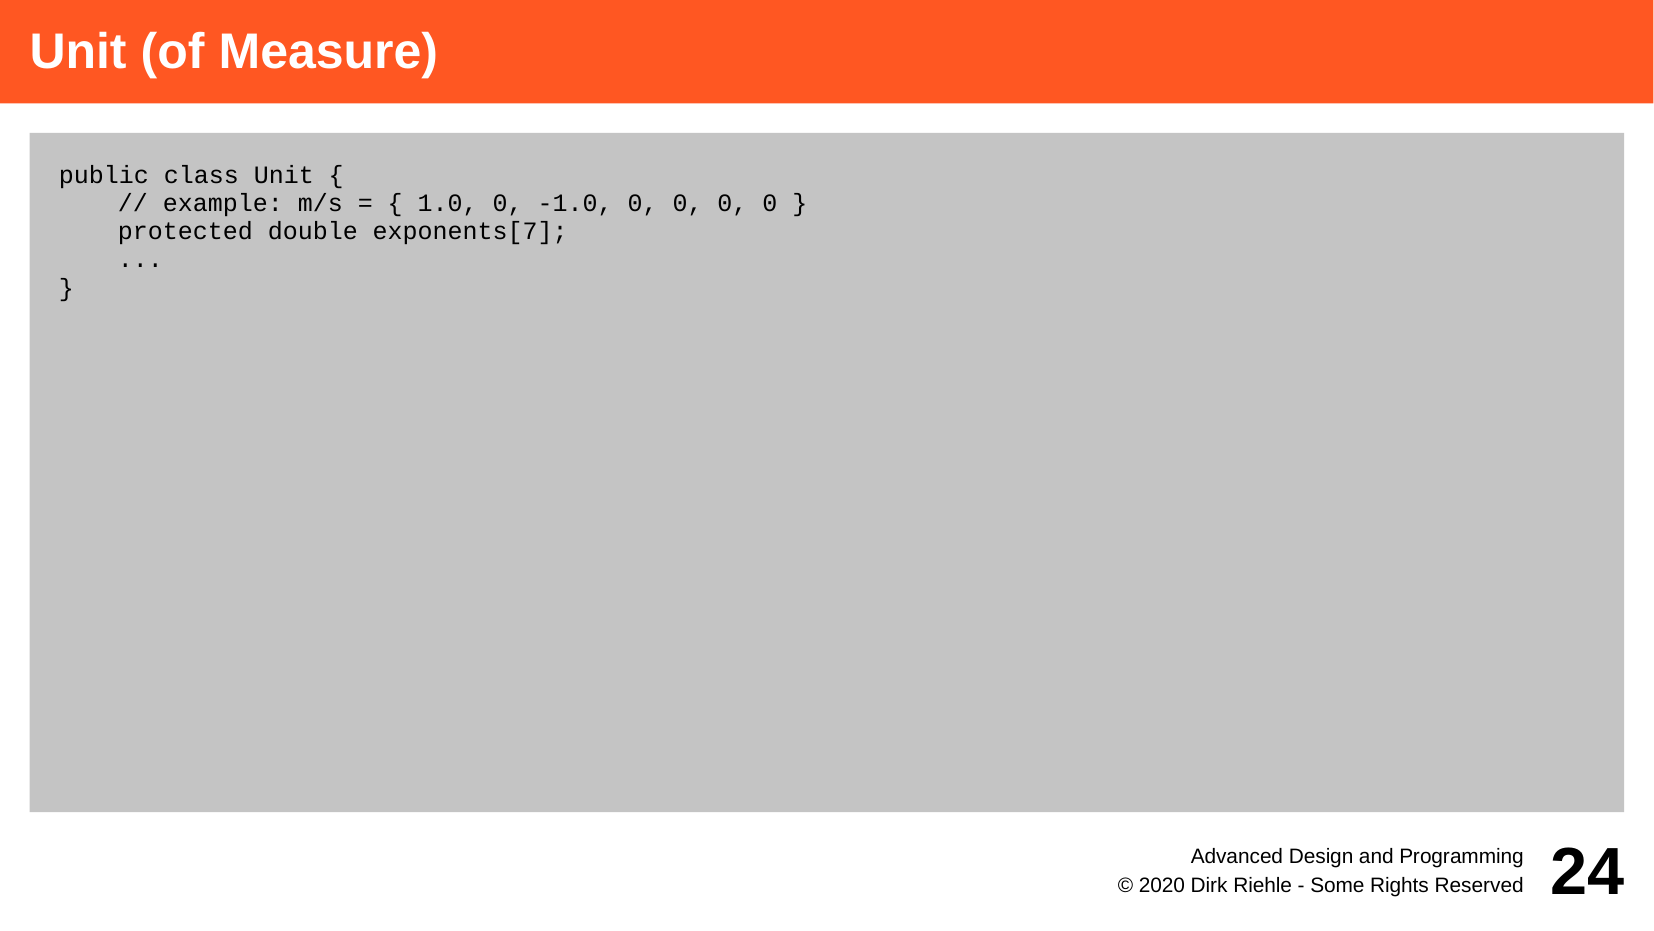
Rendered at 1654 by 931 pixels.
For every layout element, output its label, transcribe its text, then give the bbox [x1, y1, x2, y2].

list public class Unit { // example: m/s = { 1.0, 0, -1.0, 0, 0, 0, 0 } protected double exponents[7]; ... } [29, 132, 1625, 813]
title Unit (of Measure) [0, 0, 1654, 104]
